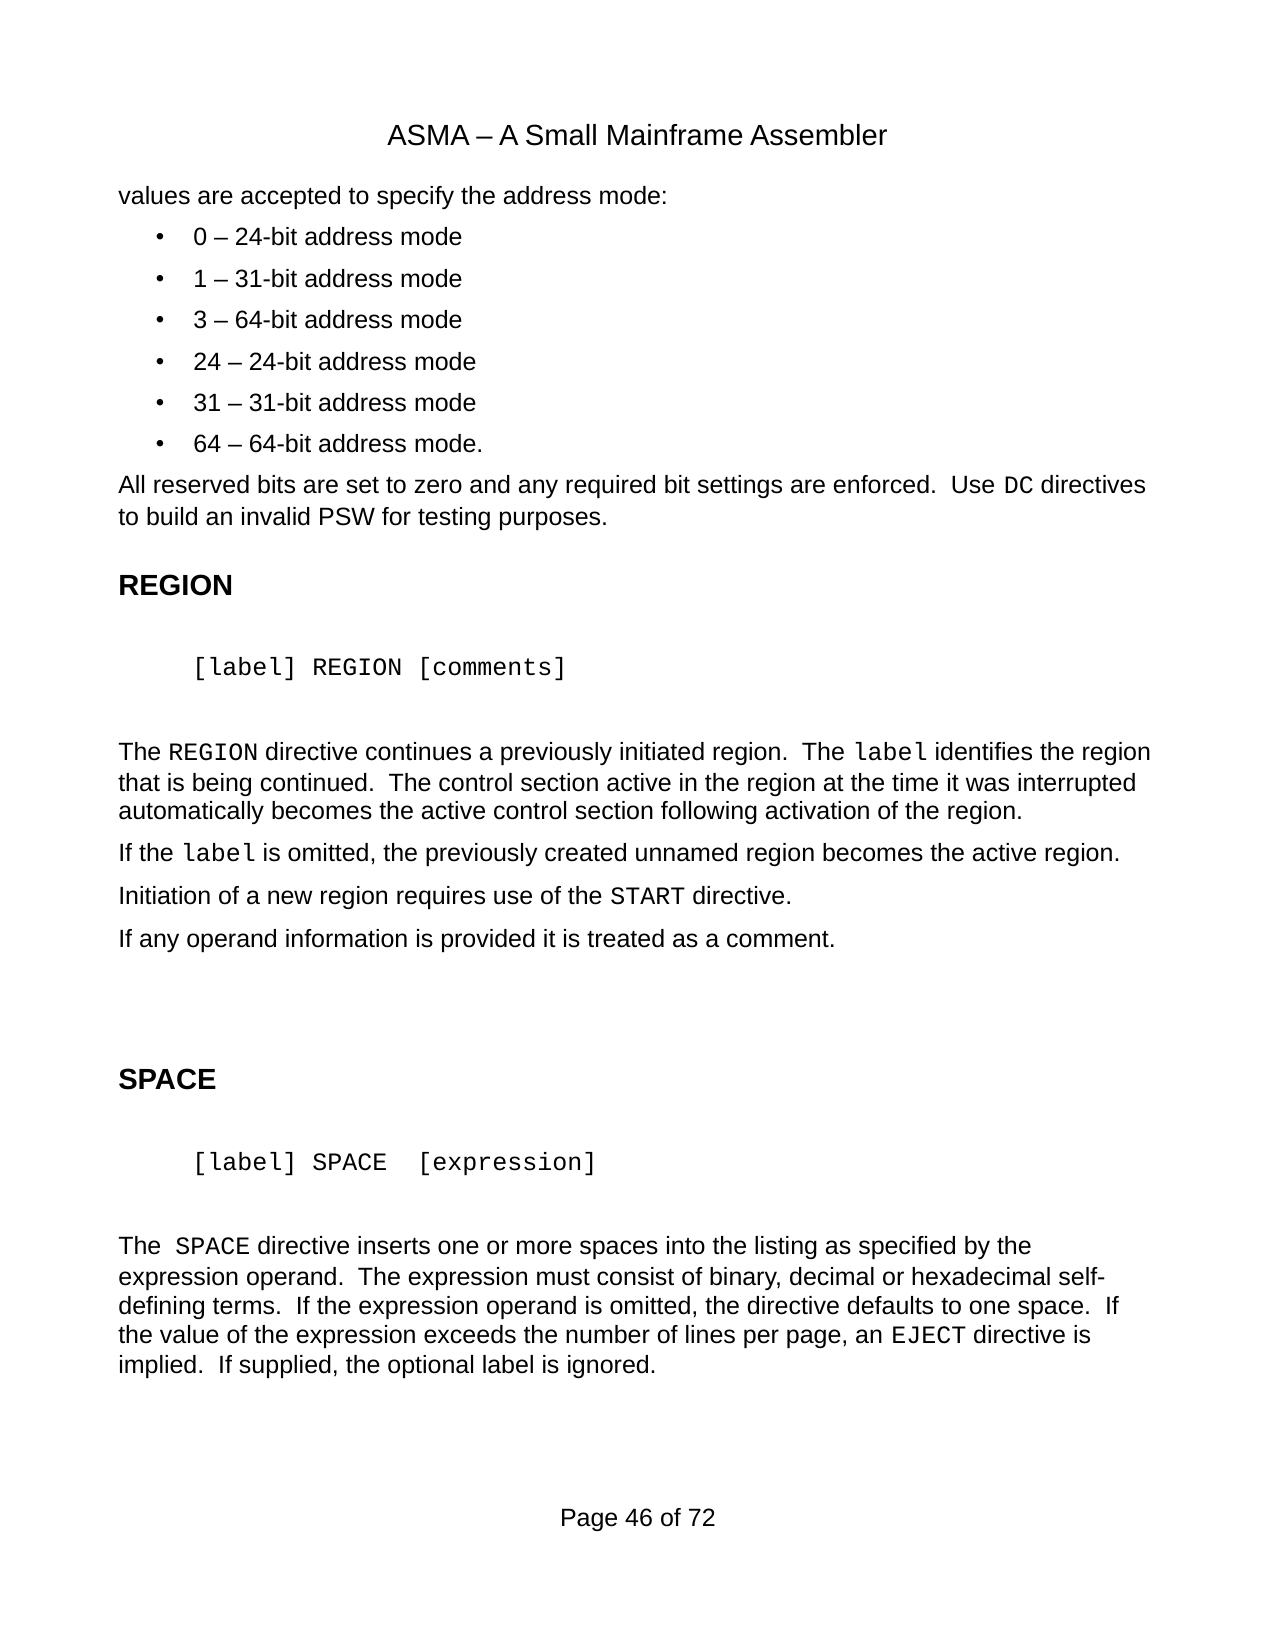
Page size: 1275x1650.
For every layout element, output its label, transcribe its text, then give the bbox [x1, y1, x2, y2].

subtitle SPACE [118, 1062, 1157, 1095]
list 0 – 24-bit address mode [156, 222, 1157, 251]
list 1 – 31-bit address mode [156, 264, 1157, 293]
text All reserved bits are set to zero and any required bit settings are enforced. Use DC directives to build an invalid PSW for testing purposes. [118, 471, 1157, 530]
text [label] SPACE [expression] [192, 1149, 1157, 1177]
text If the label is omitted, the previously created unnamed region becomes the active region. [118, 838, 1157, 868]
text The REGION directive continues a previously initiated region. The label identifies the region that is being continued. The control section active in the region at the time it was interrupted automatically becomes the active control section following activation of the region. [118, 737, 1157, 825]
list 3 – 64-bit address mode [156, 305, 1157, 334]
text If any operand information is provided it is treated as a comment. [118, 924, 1157, 953]
list 64 – 64-bit address mode. [156, 429, 1157, 458]
list 24 – 24-bit address mode [156, 346, 1157, 375]
text The SPACE directive inserts one or more spaces into the listing as specified by the expression operand. The expression must consist of binary, decimal or hexadecimal self-defining terms. If the expression operand is omitted, the directive defaults to one space. If the value of the expression exceeds the number of lines per page, an EJECT directive is implied. If supplied, the optional label is ignored. [118, 1231, 1157, 1379]
list 31 – 31-bit address mode [156, 388, 1157, 417]
text Initiation of a new region requires use of the START directive. [118, 881, 1157, 912]
subtitle REGION [118, 568, 1157, 601]
text values are accepted to specify the address mode: [118, 181, 1157, 210]
text [label] REGION [comments] [192, 655, 1157, 683]
